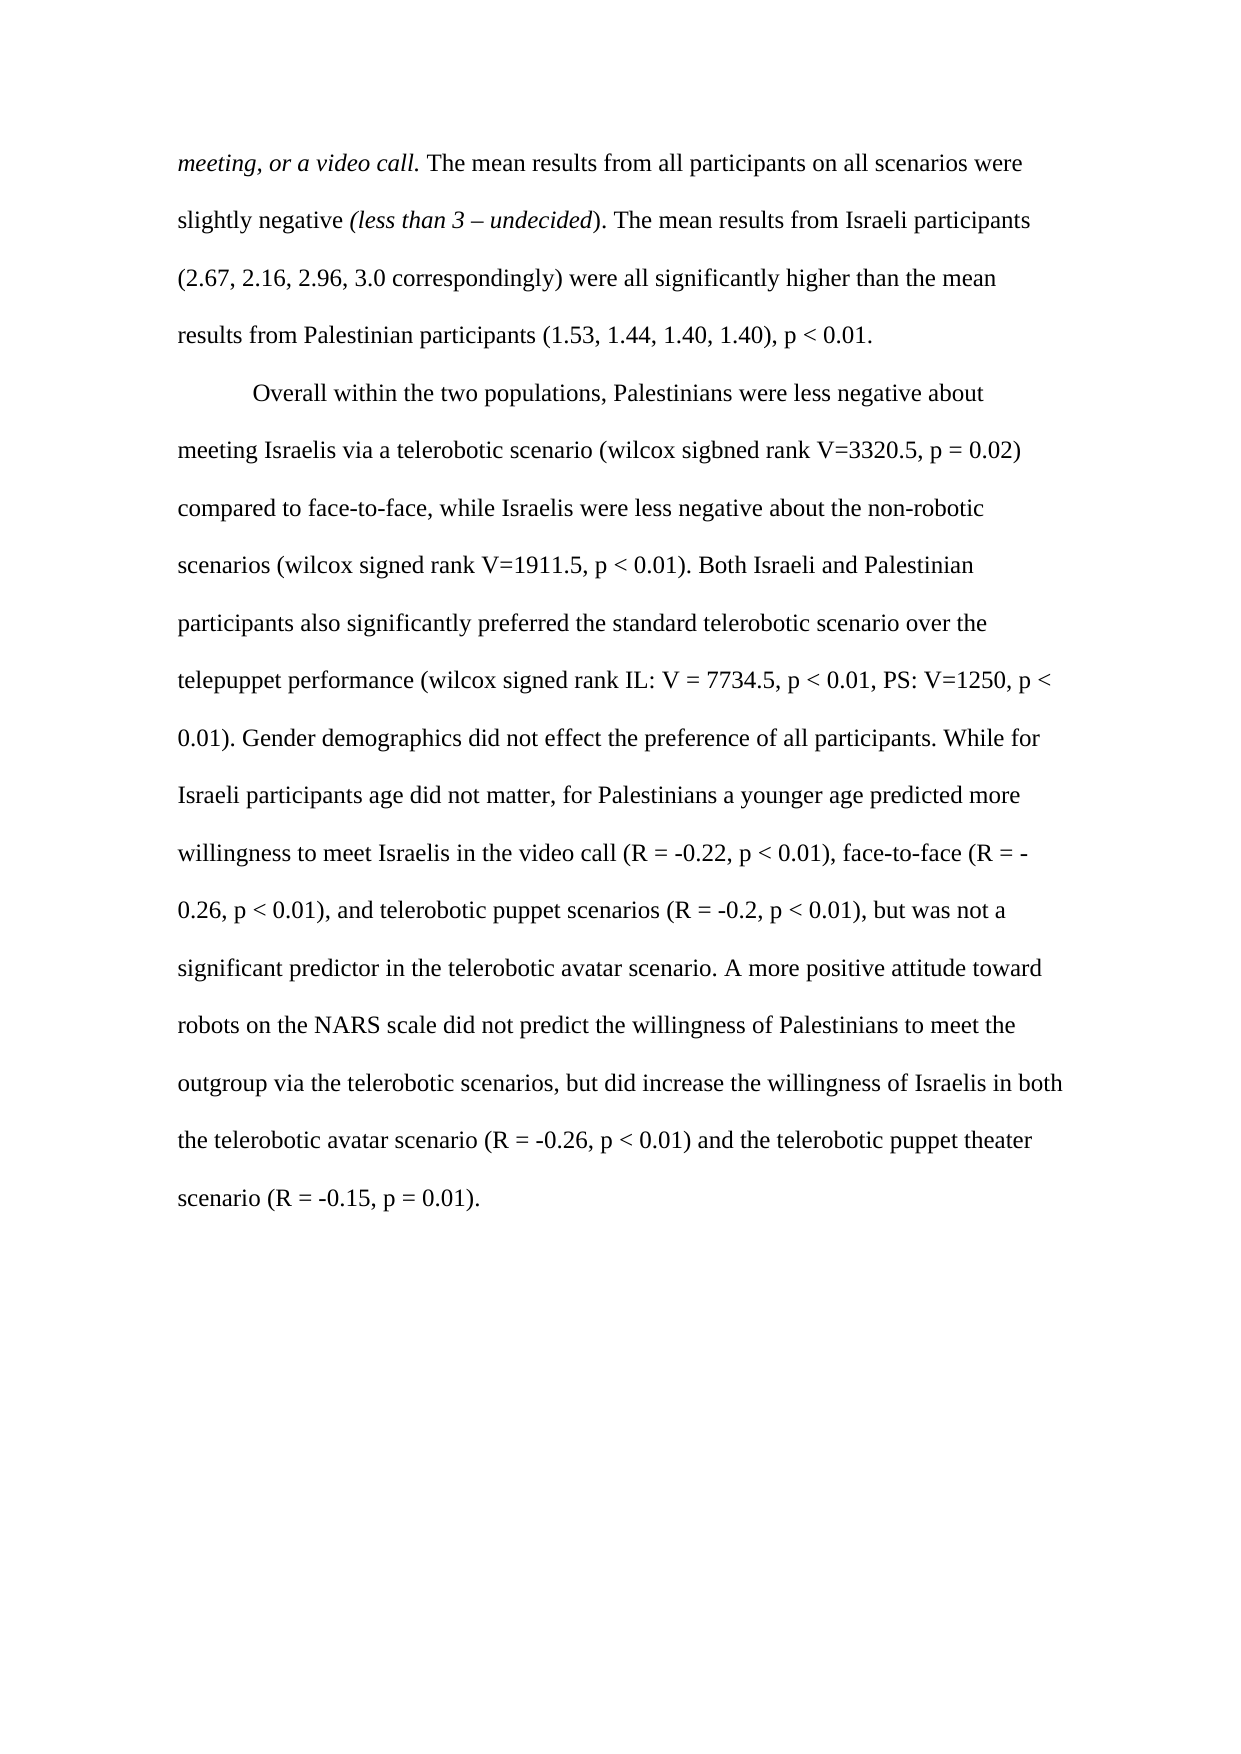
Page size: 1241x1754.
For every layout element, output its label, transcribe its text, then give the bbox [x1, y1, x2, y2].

text Overall within the two populations, Palestinians were less negative about meeting Israelis via a telerobotic scenario (wilcox sigbned rank V=3320.5, p = 0.02) compared to face-to-face, while Israelis were less negative about the non-robotic scenarios (wilcox signed rank V=1911.5, p < 0.01). Both Israeli and Palestinian participants also significantly preferred the standard telerobotic scenario over the telepuppet performance (wilcox signed rank IL: V = 7734.5, p < 0.01, PS: V=1250, p < 0.01). Gender demographics did not effect the preference of all participants. While for Israeli participants age did not matter, for Palestinians a younger age predicted more willingness to meet Israelis in the video call (R = -0.22, p < 0.01), face-to-face (R = -0.26, p < 0.01), and telerobotic puppet scenarios (R = -0.2, p < 0.01), but was not a significant predictor in the telerobotic avatar scenario. A more positive attitude toward robots on the NARS scale did not predict the willingness of Palestinians to meet the outgroup via the telerobotic scenarios, but did increase the willingness of Israelis in both the telerobotic avatar scenario (R = -0.26, p < 0.01) and the telerobotic puppet theater scenario (R = -0.15, p = 0.01). [177, 378, 1063, 1211]
text meeting, or a video call. The mean results from all participants on all scenarios were slightly negative (less than 3 – undecided). The mean results from Israeli participants (2.67, 2.16, 2.96, 3.0 correspondingly) were all significantly higher than the mean results from Palestinian participants (1.53, 1.44, 1.40, 1.40), p < 0.01. [177, 148, 1063, 349]
